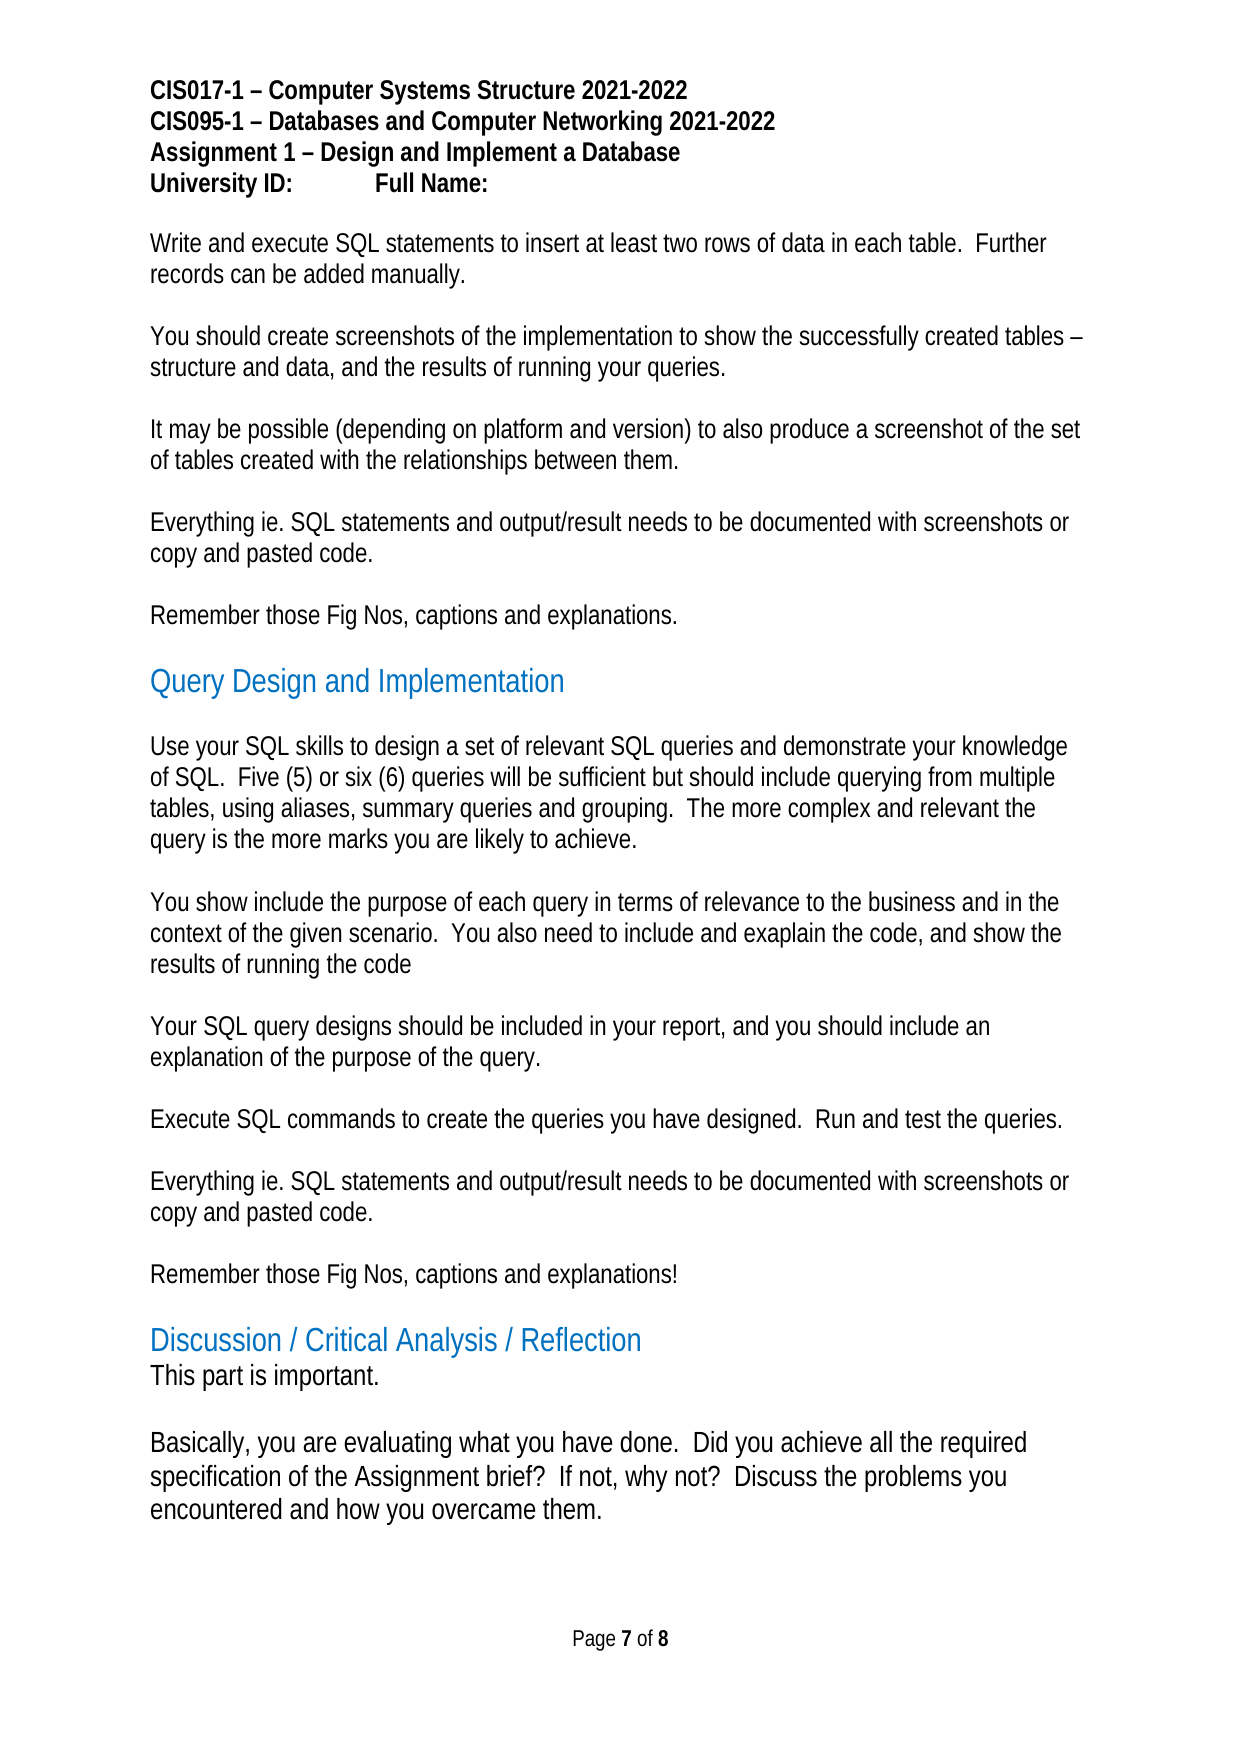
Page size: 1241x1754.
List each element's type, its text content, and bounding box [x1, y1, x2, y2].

text Discussion / Critical Analysis / Reflection [150, 1320, 1090, 1358]
text You show include the purpose of each query in terms of relevance to the business and in the context of the given scenario. You also need to include and exaplain the code, and show the results of running the code [150, 886, 1090, 979]
text You should create screenshots of the implementation to show the successfully created tables – structure and data, and the results of running your queries. [150, 320, 1090, 382]
text Remember those Fig Nos, captions and explanations! [150, 1258, 1090, 1289]
text Remember those Fig Nos, captions and explanations. [150, 599, 1090, 630]
text Everything ie. SQL statements and output/result needs to be documented with screenshots or copy and pasted code. [150, 1165, 1090, 1227]
text It may be possible (depending on platform and version) to also produce a screenshot of the set of tables created with the relationships between them. [150, 413, 1090, 475]
text Basically, you are evaluating what you have done. Did you achieve all the required specification of the Assignment brief? If not, why not? Discuss the problems you encountered and how you overcame them. [150, 1425, 1090, 1526]
text Query Design and Implementation [150, 661, 1090, 699]
text Execute SQL commands to create the queries you have designed. Run and test the queries. [150, 1103, 1090, 1134]
text This part is important. [150, 1358, 1090, 1392]
text Write and execute SQL statements to insert at least two rows of data in each table. Further records can be added manually. [150, 227, 1090, 289]
text Everything ie. SQL statements and output/result needs to be documented with screenshots or copy and pasted code. [150, 506, 1090, 568]
text Your SQL query designs should be included in your report, and you should include an explanation of the purpose of the query. [150, 1010, 1090, 1072]
text Use your SQL skills to design a set of relevant SQL queries and demonstrate your knowledge of SQL. Five (5) or six (6) queries will be sufficient but should include querying from multiple tables, using aliases, summary queries and grouping. The more complex and relevant the query is the more marks you are likely to achieve. [150, 731, 1090, 855]
